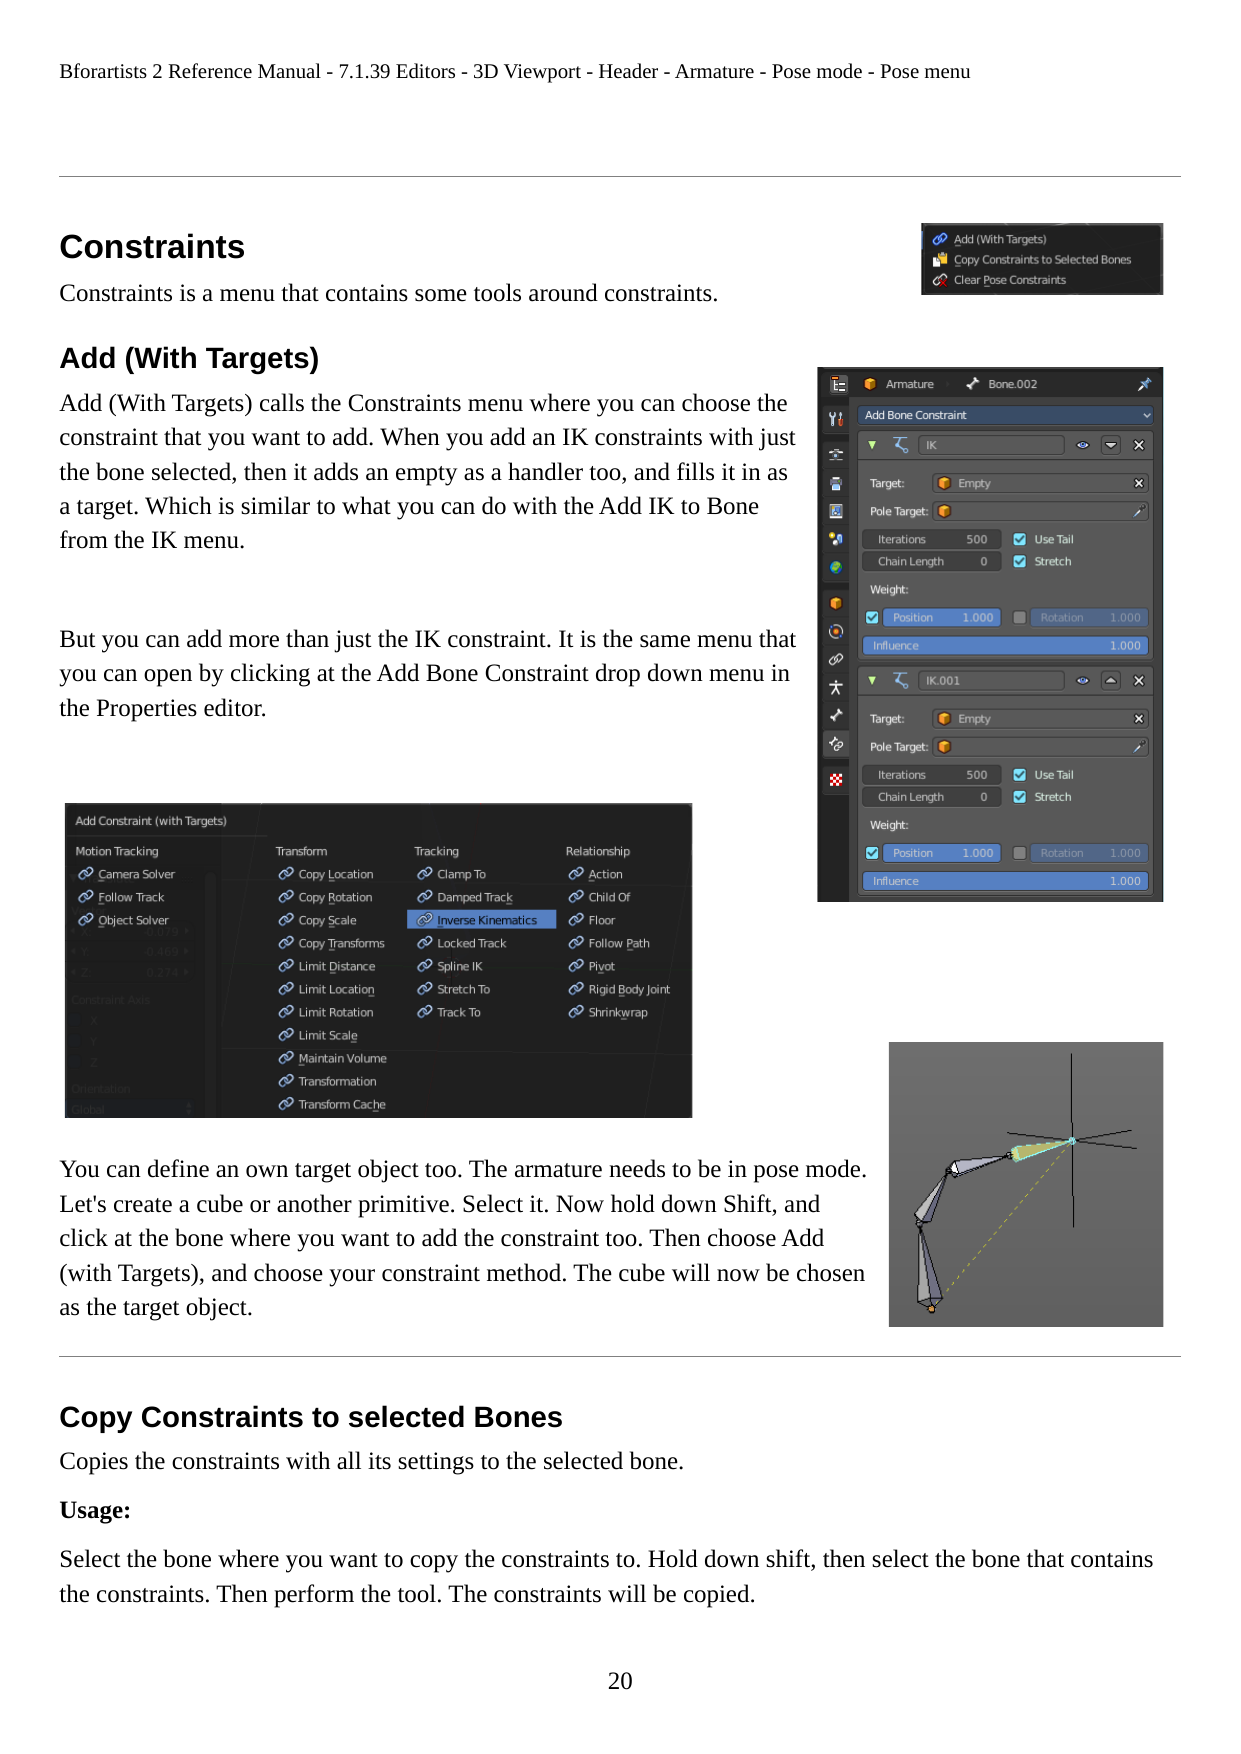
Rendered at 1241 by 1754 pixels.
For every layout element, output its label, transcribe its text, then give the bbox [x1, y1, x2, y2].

picture [817, 367, 1164, 902]
subtitle Constraints [59, 227, 921, 265]
subtitle Copy Constraints to selected Bones [59, 1400, 1181, 1434]
picture [64, 803, 693, 1118]
picture [921, 223, 1164, 295]
subtitle [1164, 227, 1181, 265]
picture [888, 1042, 1164, 1327]
text Select the bone where you want to copy the constraints to. Hold down shift, then select the bone that contains the constraints. Then perform the tool. The constraints will be copied. [59, 1544, 1181, 1608]
text But you can add more than just the IK constraint. It is the same menu that you can open by clicking at the Add Bone Constraint drop down menu in the Properties editor. [59, 624, 817, 721]
text Add (With Targets) calls the Constraints menu where you can choose the constraint that you want to add. When you add an IK constraints with just the bone selected, then it adds an empty as a handler too, and fills it in as a target. Which is similar to what you can do with the Add IK to Bone from the IK menu. [59, 388, 817, 554]
text Copies the constraints with all its settings to the selected bone. [59, 1446, 1181, 1475]
text Constraints is a menu that contains some tools around constraints. [59, 278, 1181, 307]
subtitle Add (With Targets) [59, 341, 1181, 375]
text Usage: [59, 1495, 1181, 1524]
text You can define an own target object too. The armature needs to be in pose mode. Let's create a cube or another primitive. Select it. Now hold down Shift, and click at the bone where you want to add the constraint too. Then choose Add (with Targets), and choose your constraint method. The cube will now be chosen as the target object. [59, 1154, 888, 1321]
